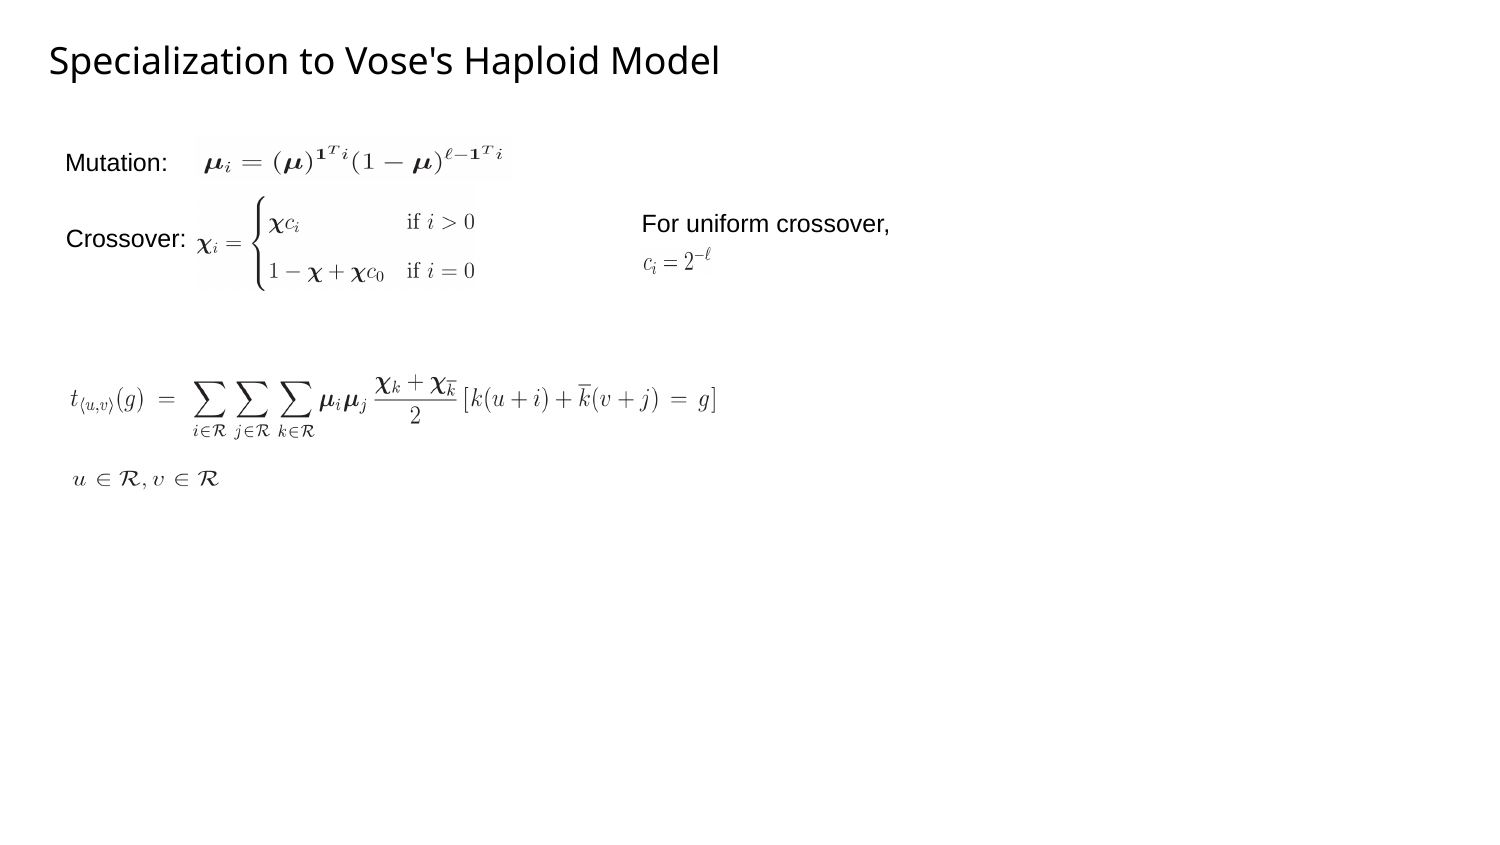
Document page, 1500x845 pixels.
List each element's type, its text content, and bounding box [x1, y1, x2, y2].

text_box Crossover: [51, 217, 202, 263]
picture [69, 466, 228, 491]
text_box Mutation: [50, 140, 184, 186]
text_box For uniform crossover, [626, 202, 906, 247]
picture [60, 362, 721, 442]
picture [195, 185, 476, 293]
picture [195, 134, 512, 181]
title Specialization to Vose's Haploid Model [49, 10, 1497, 110]
picture [642, 247, 712, 275]
